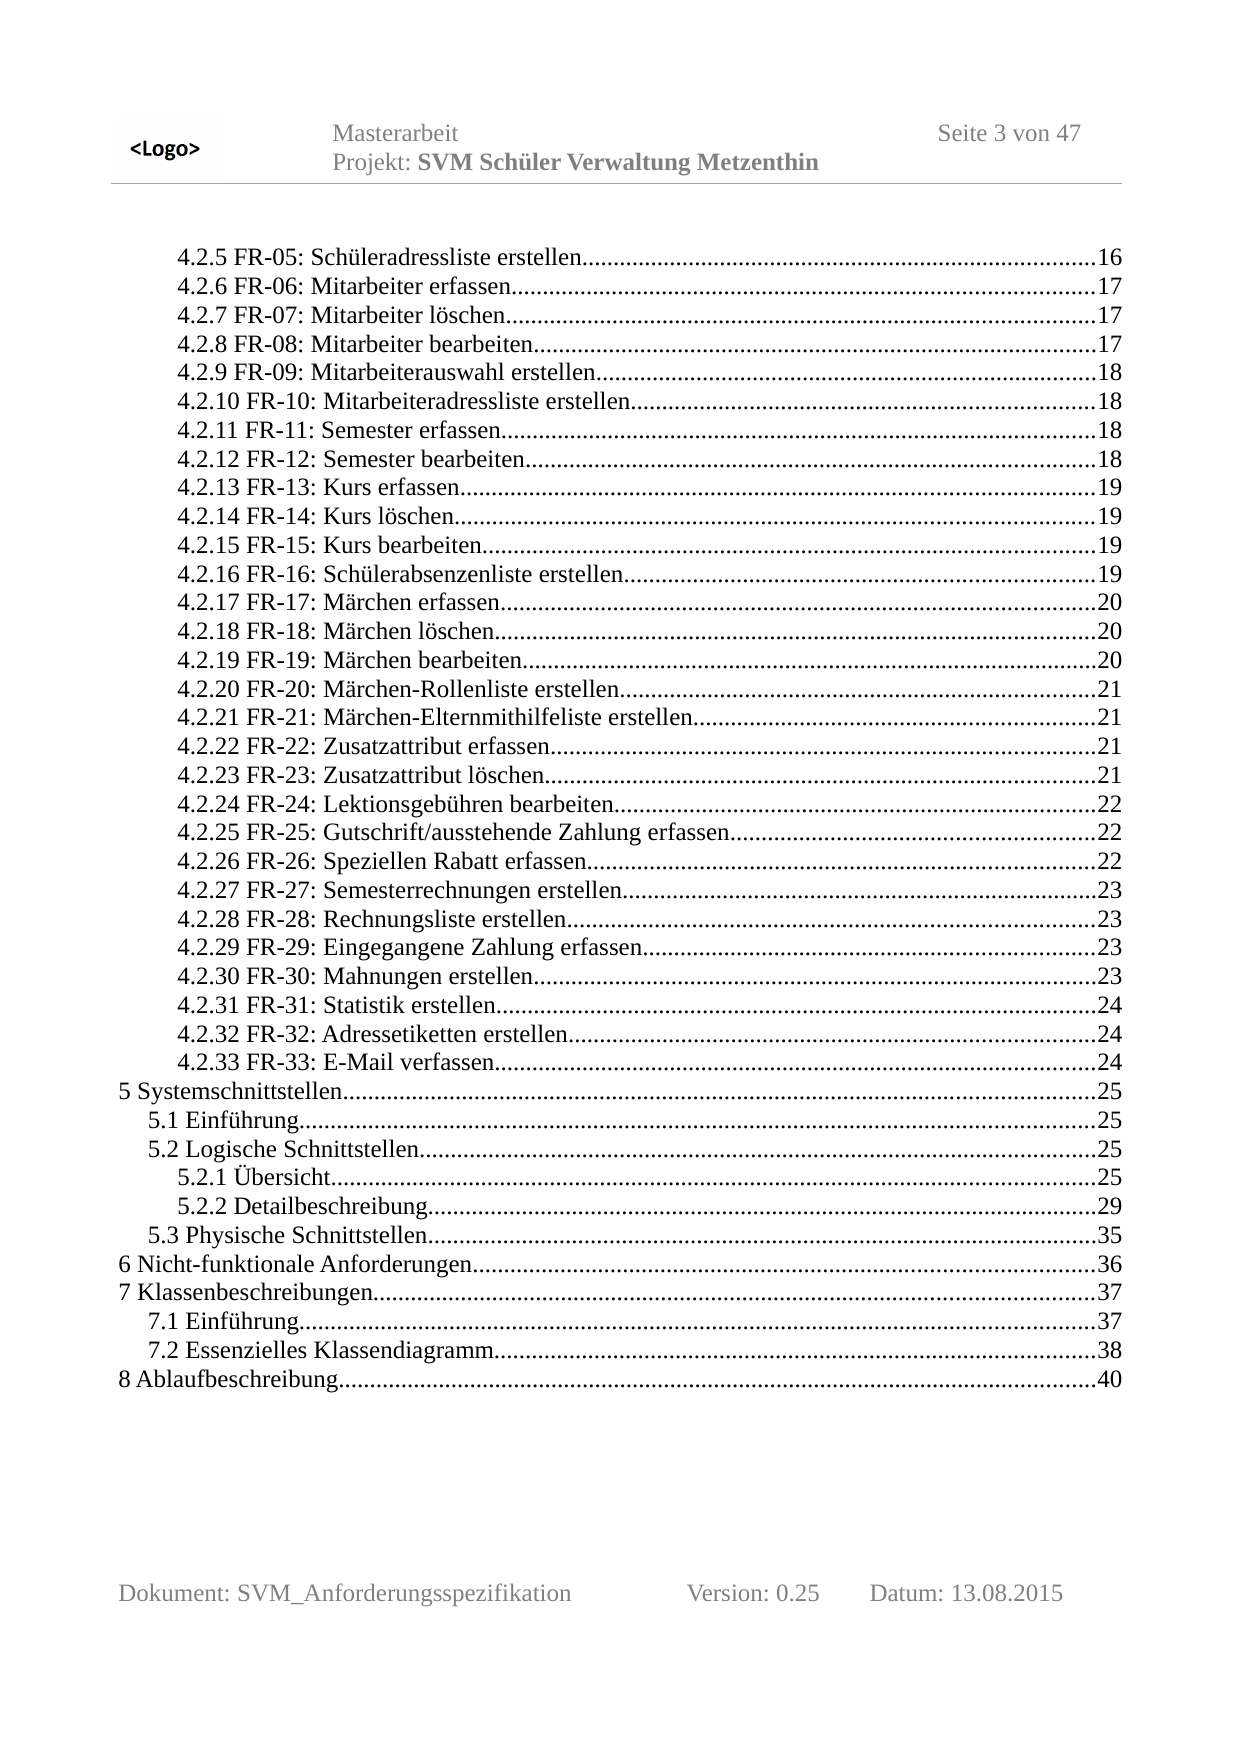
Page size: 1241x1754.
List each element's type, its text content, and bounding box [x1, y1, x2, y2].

text 4.2.25 FR-25: Gutschrift/ausstehende Zahlung erfassen 22 [177, 817, 1122, 846]
text 4.2.30 FR-30: Mahnungen erstellen 23 [177, 961, 1122, 990]
text 4.2.14 FR-14: Kurs löschen 19 [177, 501, 1122, 530]
text 4.2.7 FR-07: Mitarbeiter löschen 17 [177, 300, 1122, 329]
picture [118, 118, 224, 183]
text 4.2.19 FR-19: Märchen bearbeiten 20 [177, 645, 1122, 674]
text 4.2.10 FR-10: Mitarbeiteradressliste erstellen 18 [177, 386, 1122, 415]
text 4.2.20 FR-20: Märchen-Rollenliste erstellen 21 [177, 674, 1122, 702]
text 4.2.18 FR-18: Märchen löschen 20 [177, 616, 1122, 645]
text 4.2.17 FR-17: Märchen erfassen 20 [177, 587, 1122, 616]
text 4.2.28 FR-28: Rechnungsliste erstellen 23 [177, 904, 1122, 932]
text 4.2.21 FR-21: Märchen-Elternmithilfeliste erstellen 21 [177, 702, 1122, 731]
text 4.2.11 FR-11: Semester erfassen 18 [177, 415, 1122, 444]
text 4.2.33 FR-33: E-Mail verfassen 24 [177, 1047, 1122, 1076]
text 8 Ablaufbeschreibung 40 [118, 1364, 1122, 1392]
text 4.2.9 FR-09: Mitarbeiterauswahl erstellen 18 [177, 357, 1122, 386]
text 7.1 Einführung 37 [148, 1306, 1122, 1335]
text 7 Klassenbeschreibungen 37 [118, 1277, 1122, 1306]
text 7.2 Essenzielles Klassendiagramm 38 [148, 1335, 1122, 1364]
text 5.3 Physische Schnittstellen 35 [148, 1220, 1122, 1249]
text 5.2.1 Übersicht 25 [177, 1162, 1122, 1191]
text 4.2.16 FR-16: Schülerabsenzenliste erstellen 19 [177, 559, 1122, 587]
text 4.2.26 FR-26: Speziellen Rabatt erfassen 22 [177, 846, 1122, 875]
text 4.2.13 FR-13: Kurs erfassen 19 [177, 472, 1122, 501]
text 4.2.6 FR-06: Mitarbeiter erfassen 17 [177, 271, 1122, 300]
text 5.1 Einführung 25 [148, 1105, 1122, 1134]
text 4.2.24 FR-24: Lektionsgebühren bearbeiten 22 [177, 789, 1122, 817]
text 4.2.5 FR-05: Schüleradressliste erstellen 16 [177, 242, 1122, 271]
text 4.2.22 FR-22: Zusatzattribut erfassen 21 [177, 731, 1122, 760]
text 4.2.31 FR-31: Statistik erstellen 24 [177, 990, 1122, 1019]
text 5 Systemschnittstellen 25 [118, 1076, 1122, 1105]
text 5.2.2 Detailbeschreibung 29 [177, 1191, 1122, 1220]
text 4.2.8 FR-08: Mitarbeiter bearbeiten 17 [177, 329, 1122, 357]
text 4.2.15 FR-15: Kurs bearbeiten 19 [177, 530, 1122, 559]
text 4.2.27 FR-27: Semesterrechnungen erstellen 23 [177, 875, 1122, 904]
text 6 Nicht-funktionale Anforderungen 36 [118, 1249, 1122, 1277]
text 4.2.32 FR-32: Adressetiketten erstellen 24 [177, 1019, 1122, 1047]
text 5.2 Logische Schnittstellen 25 [148, 1134, 1122, 1162]
text 4.2.12 FR-12: Semester bearbeiten 18 [177, 444, 1122, 472]
text 4.2.23 FR-23: Zusatzattribut löschen 21 [177, 760, 1122, 789]
text 4.2.29 FR-29: Eingegangene Zahlung erfassen 23 [177, 932, 1122, 961]
